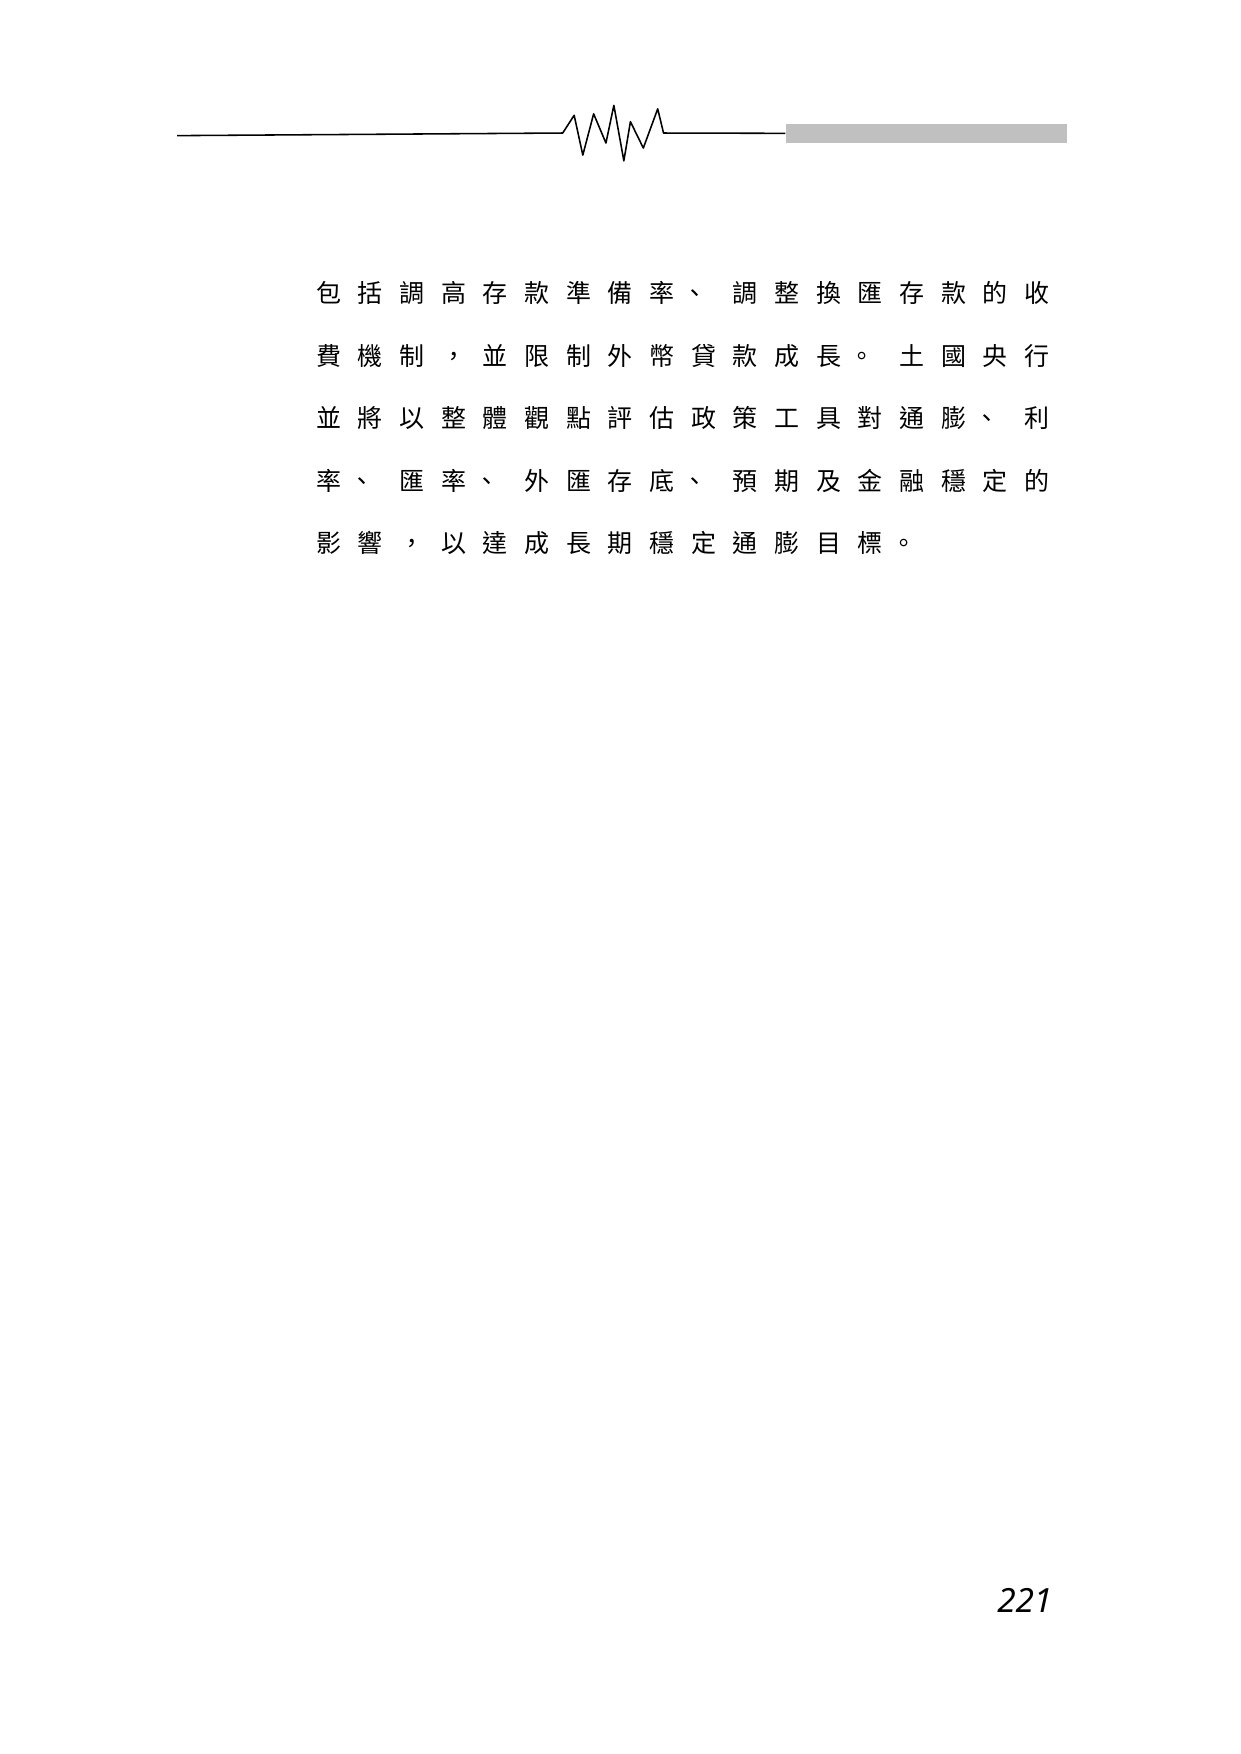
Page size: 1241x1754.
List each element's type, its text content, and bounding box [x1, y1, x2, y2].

text 包括調高存款準備率、調整換匯存款的收費機制，並限制外幣貸款成長。土國央行並將以整體觀點評估政策工具對通膨、利率、匯率、外匯存底、預期及金融穩定的影響，以達成長期穩定通膨目標。 [281, 250, 1058, 563]
